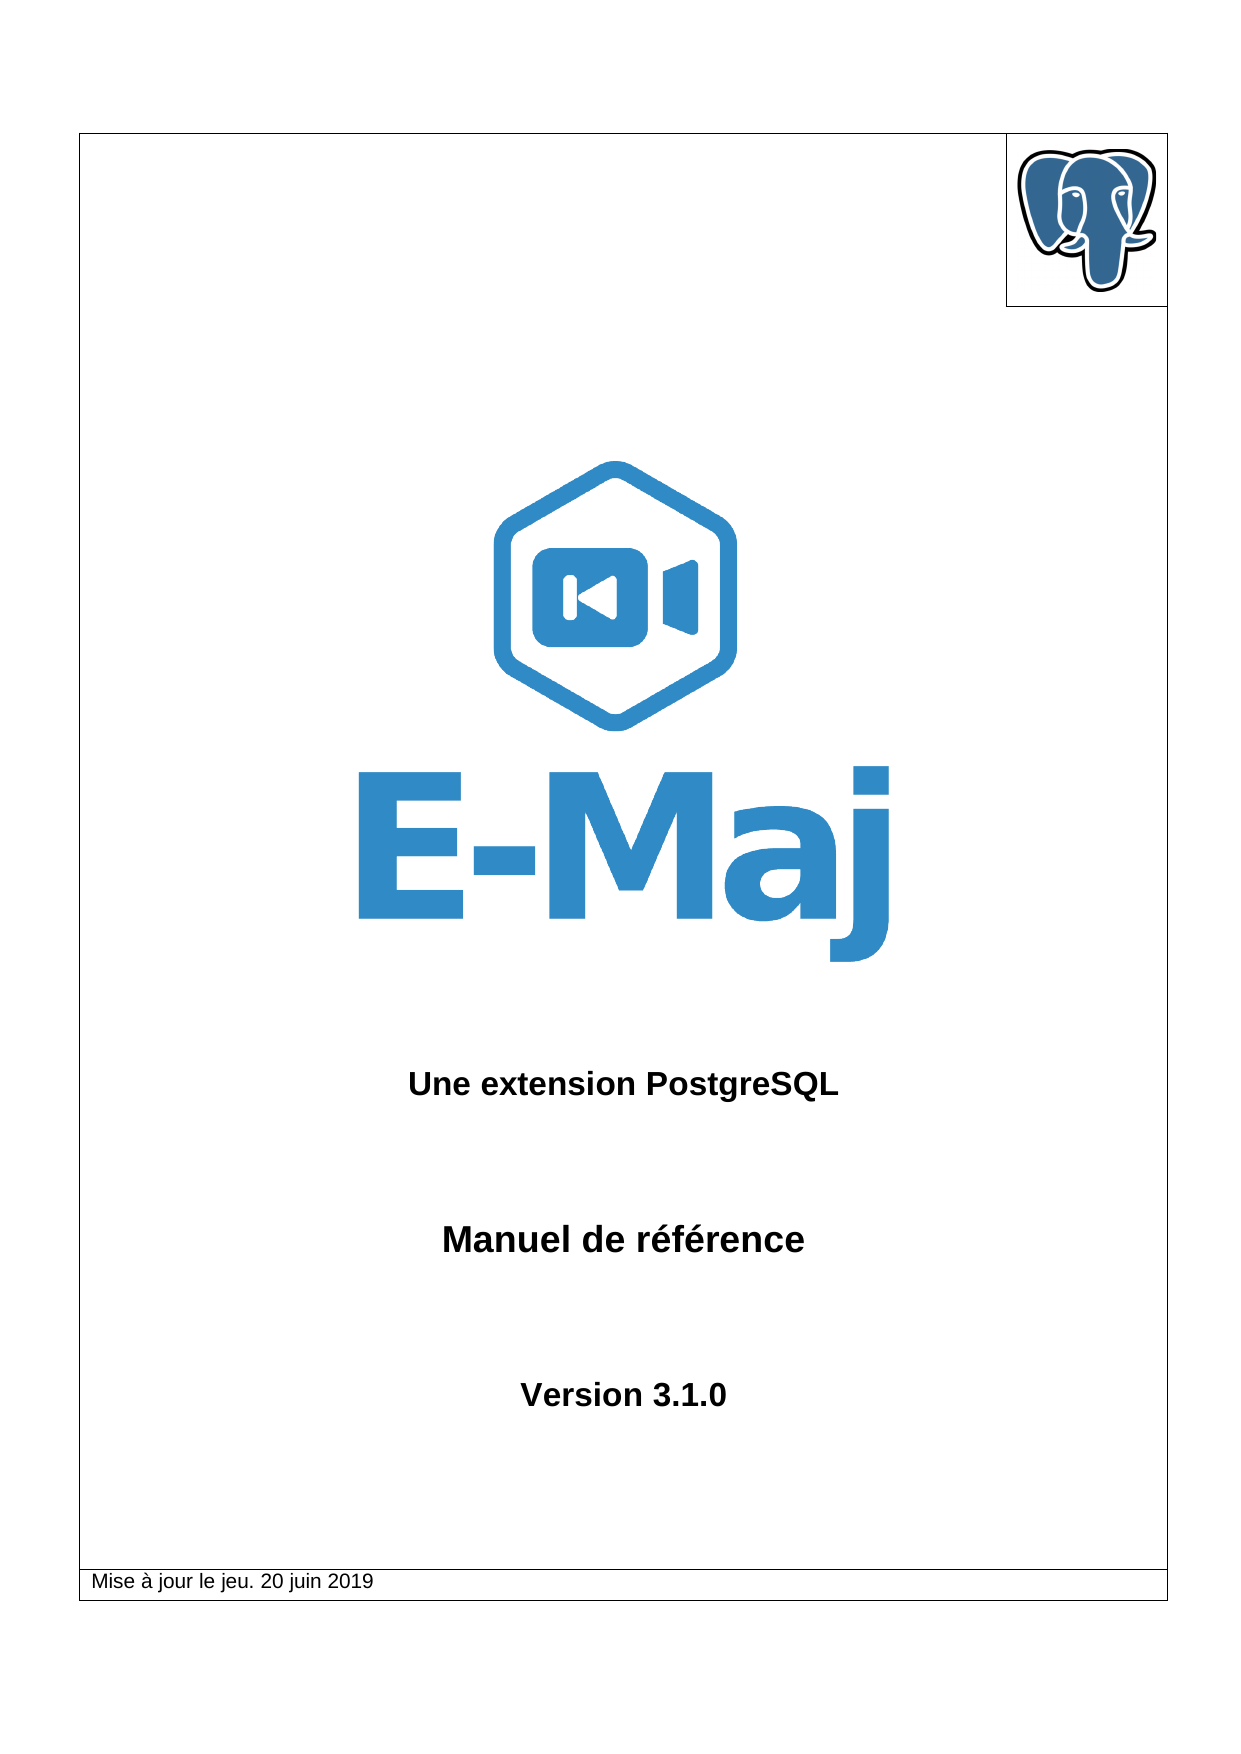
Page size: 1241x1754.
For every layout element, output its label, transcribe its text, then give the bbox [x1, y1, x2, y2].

table_cell Une extension PostgreSQL Manuel de référence Version 3.1.0 [80, 306, 1167, 1568]
table_cell Mise à jour le jeu. 20 juin 2019 [80, 1570, 1167, 1600]
picture [357, 460, 890, 963]
picture [1017, 149, 1157, 292]
table_header [1007, 134, 1167, 306]
table_header [80, 134, 1006, 306]
